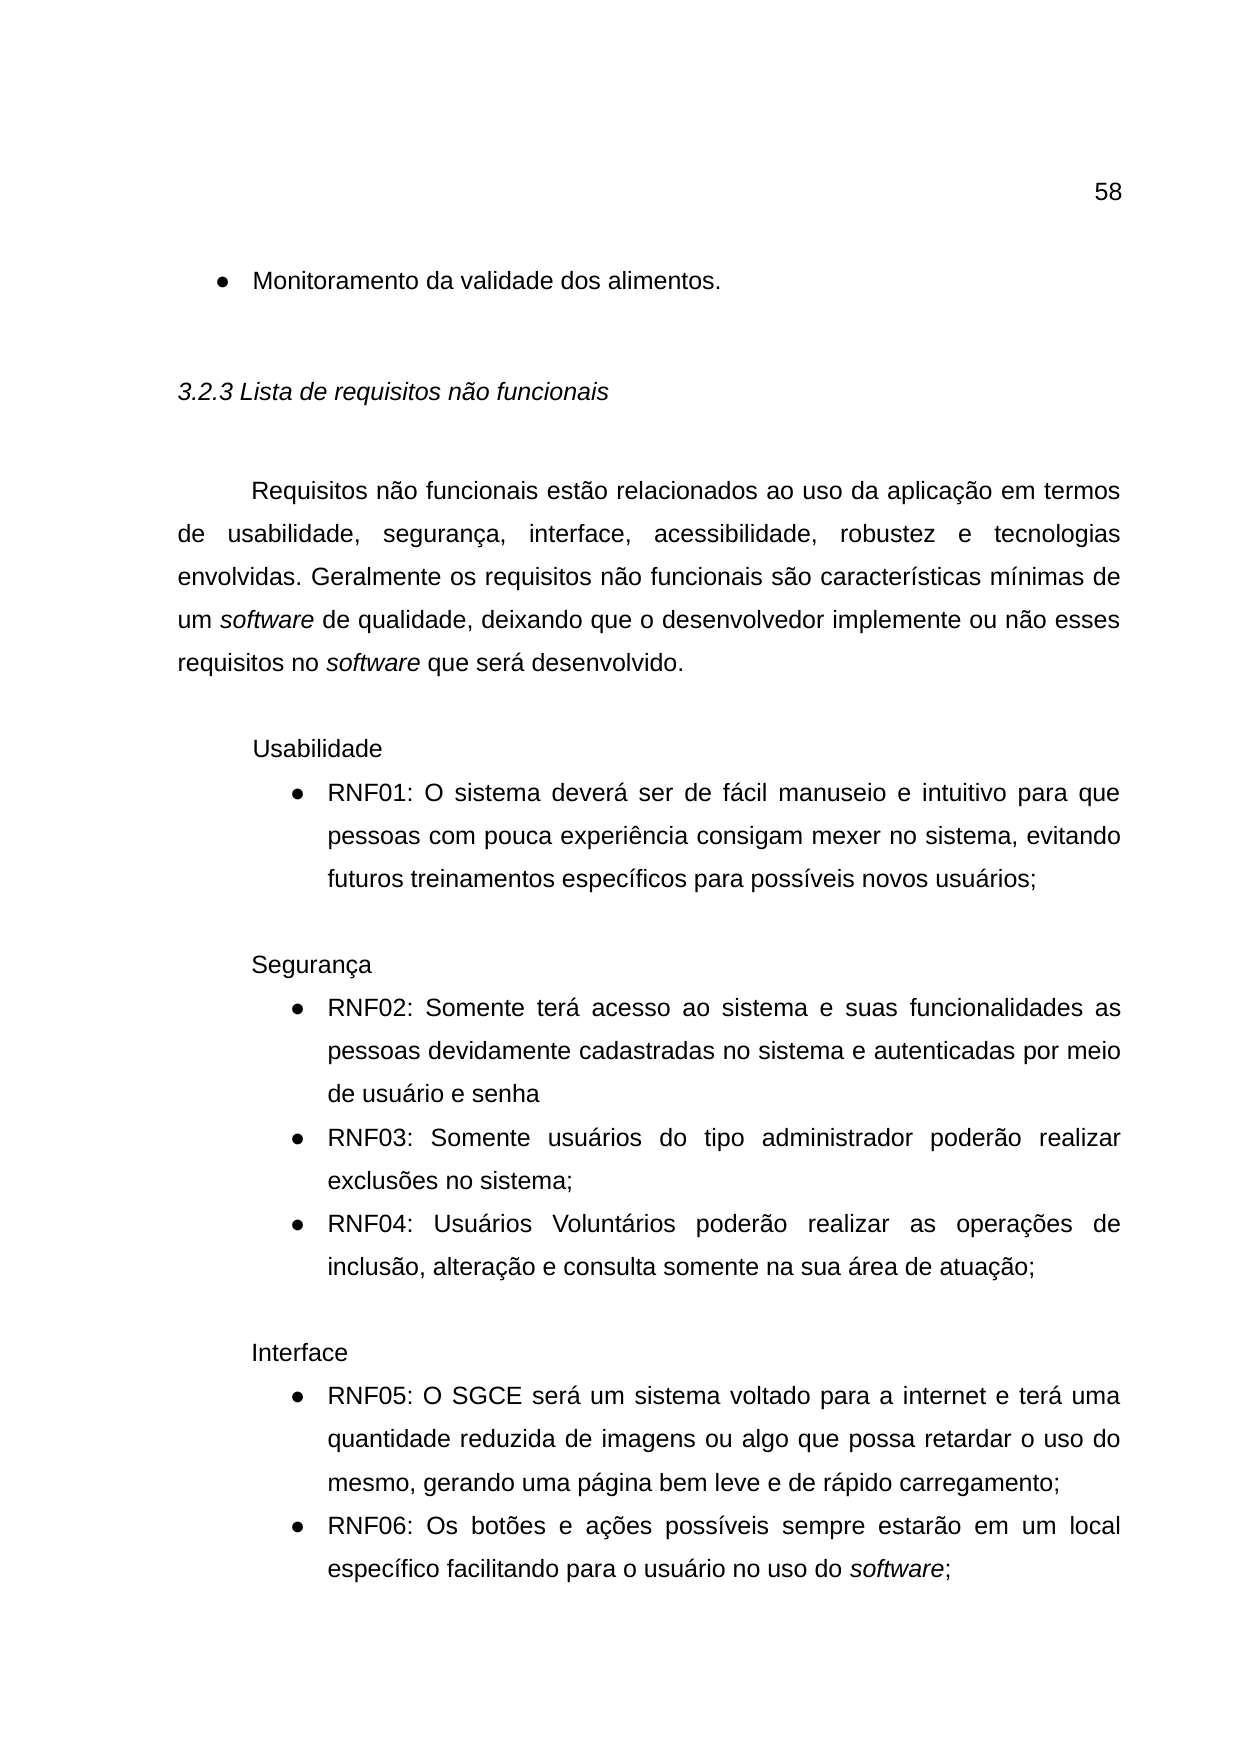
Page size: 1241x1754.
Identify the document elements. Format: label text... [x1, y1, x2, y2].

text Segurança [177, 950, 1122, 979]
list RNF05: O SGCE será um sistema voltado para a internet e terá uma quantidade reduzida de imagens ou algo que possa retardar o uso do mesmo, gerando uma página bem leve e de rápido carregamento; [290, 1381, 1122, 1496]
subtitle 3.2.3 Lista de requisitos não funcionais [177, 377, 1122, 406]
list RNF06: Os botões e ações possíveis sempre estarão em um local específico facilitando para o usuário no uso do software; [290, 1511, 1122, 1583]
text Requisitos não funcionais estão relacionados ao uso da aplicação em termos de usabilidade, segurança, interface, acessibilidade, robustez e tecnologias envolvidas. Geralmente os requisitos não funcionais são características mínimas de um software de qualidade, deixando que o desenvolvedor implemente ou não esses requisitos no software que será desenvolvido. [177, 476, 1122, 677]
list RNF01: O sistema deverá ser de fácil manuseio e intuitivo para que pessoas com pouca experiência consigam mexer no sistema, evitando futuros treinamentos específicos para possíveis novos usuários; [290, 778, 1122, 893]
text Interface [177, 1338, 1122, 1367]
list RNF03: Somente usuários do tipo administrador poderão realizar exclusões no sistema; [290, 1123, 1122, 1194]
text Usabilidade [177, 734, 1122, 763]
list Monitoramento da validade dos alimentos. [215, 266, 1122, 294]
list RNF02: Somente terá acesso ao sistema e suas funcionalidades as pessoas devidamente cadastradas no sistema e autenticadas por meio de usuário e senha [290, 993, 1122, 1108]
list RNF04: Usuários Voluntários poderão realizar as operações de inclusão, alteração e consulta somente na sua área de atuação; [290, 1209, 1122, 1281]
